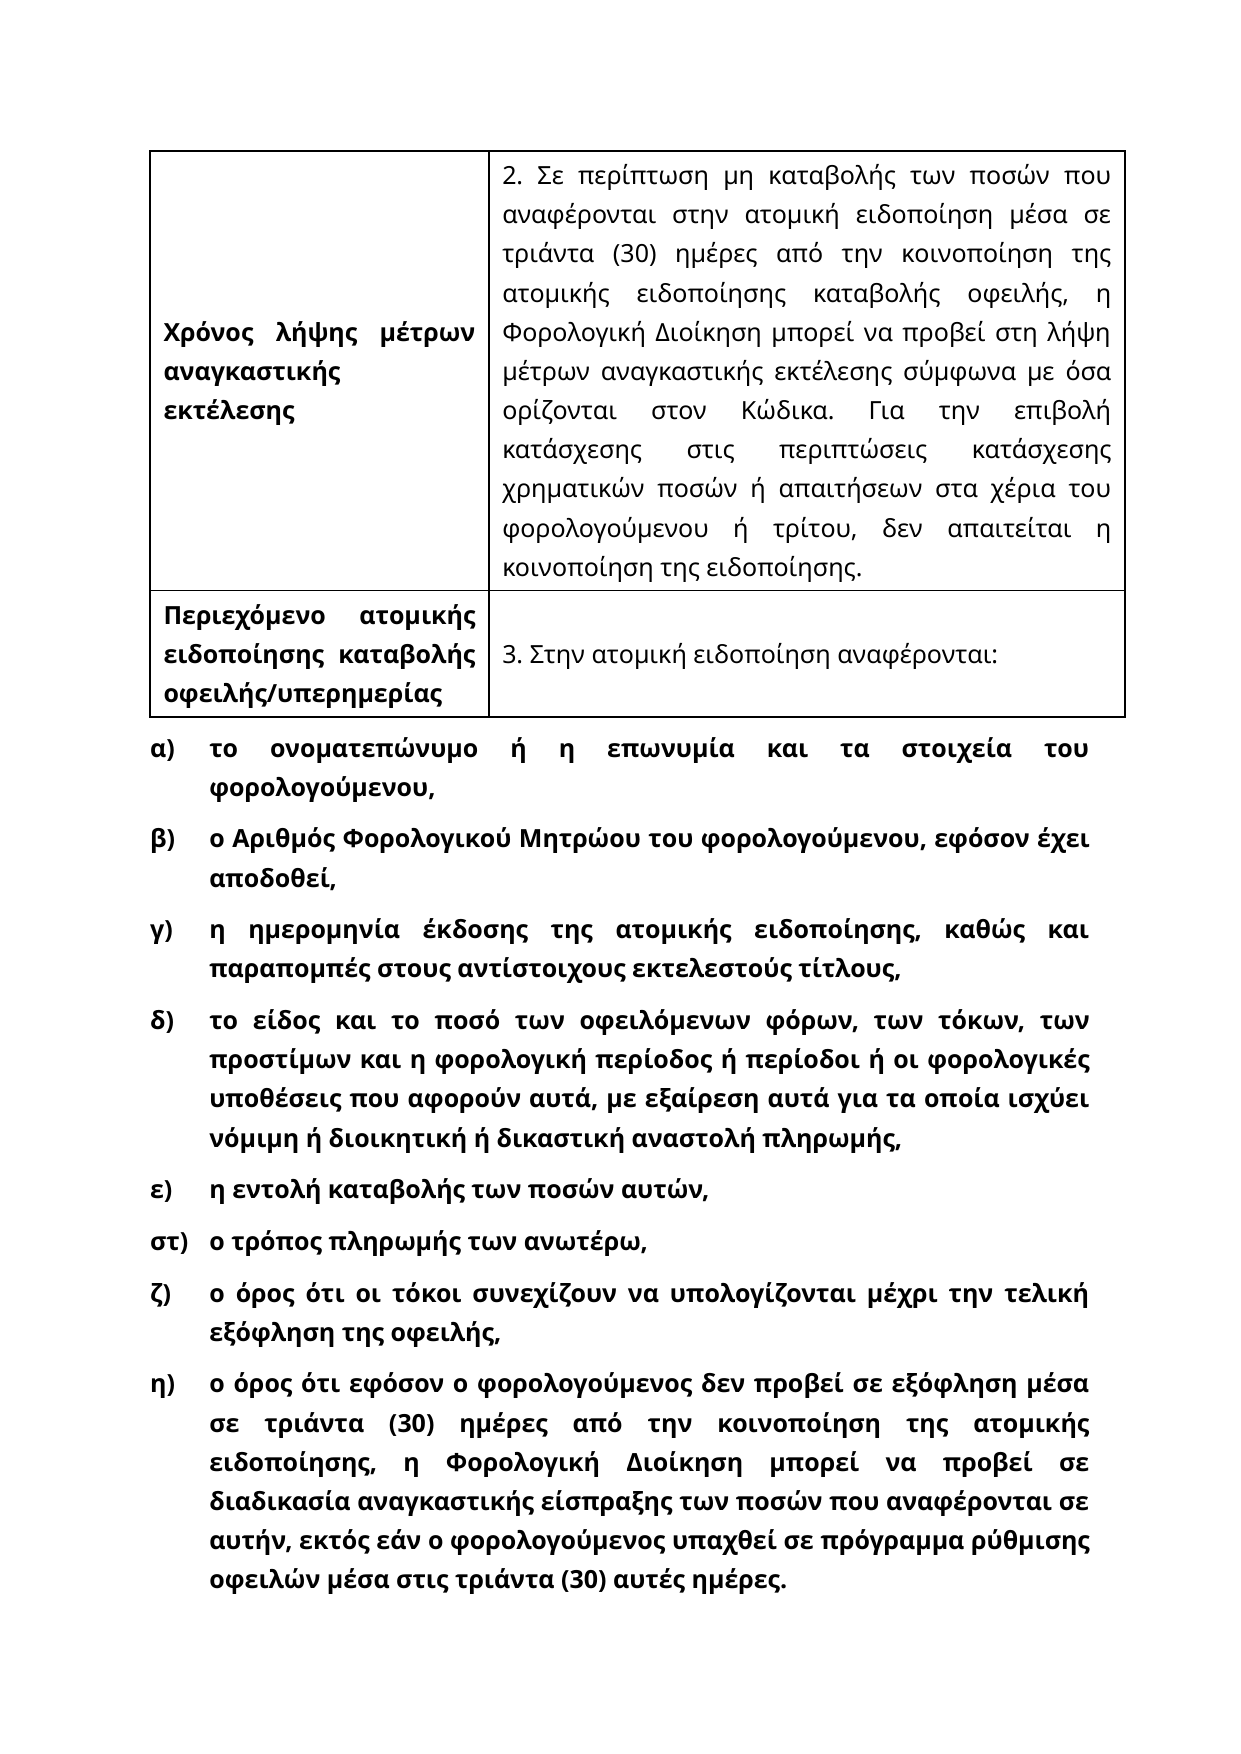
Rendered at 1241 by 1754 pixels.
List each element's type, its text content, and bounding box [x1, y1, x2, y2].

list η) ο όρος ότι εφόσον ο φορολογούμενος δεν προβεί σε εξόφληση μέσα σε τριάντα (30) ημέρες από την κοινοποίηση της ατομικής ειδοποίησης, η Φορολογική Διοίκηση μπορεί να προβεί σε διαδικασία αναγκαστικής είσπραξης των ποσών που αναφέρονται σε αυτήν, εκτός εάν ο φορολογούμενος υπαχθεί σε πρόγραμμα ρύθμισης οφειλών μέσα στις τριάντα (30) αυτές ημέρες. [150, 1366, 1090, 1596]
table_cell 3. Στην ατομική ειδοποίηση αναφέρονται: [490, 591, 1124, 716]
table_cell Περιεχόμενο ατομικής ειδοποίησης καταβολής οφειλής/υπερημερίας [151, 591, 488, 716]
list δ) το είδος και το ποσό των οφειλόμενων φόρων, των τόκων, των προστίμων και η φορολογική περίοδος ή περίοδοι ή οι φορολογικές υποθέσεις που αφορούν αυτά, με εξαίρεση αυτά για τα οποία ισχύει νόμιμη ή διοικητική ή δικαστική αναστολή πληρωμής, [150, 1003, 1090, 1154]
list γ) η ημερομηνία έκδοσης της ατομικής ειδοποίησης, καθώς και παραπομπές στους αντίστοιχους εκτελεστούς τίτλους, [150, 912, 1090, 985]
list ε) η εντολή καταβολής των ποσών αυτών, [150, 1172, 1090, 1206]
list α) το ονοματεπώνυμο ή η επωνυμία και τα στοιχεία του φορολογούμενου, [150, 730, 1090, 803]
list στ) ο τρόπος πληρωμής των ανωτέρω, [150, 1224, 1090, 1258]
list β) ο Αριθμός Φορολογικού Μητρώου του φορολογούμενου, εφόσον έχει αποδοθεί, [150, 821, 1090, 894]
list ζ) ο όρος ότι οι τόκοι συνεχίζουν να υπολογίζονται μέχρι την τελική εξόφληση της οφειλής, [150, 1275, 1090, 1348]
table_cell Xρόνος λήψης μέτρων αναγκαστικής εκτέλεσης [151, 152, 488, 590]
table_cell 2. Σε περίπτωση μη καταβολής των ποσών που αναφέρονται στην ατομική ειδοποίηση μέσα σε τριάντα (30) ημέρες από την κοινοποίηση της ατομικής ειδοποίησης καταβολής οφειλής, η Φορολογική Διοίκηση μπορεί να προβεί στη λήψη μέτρων αναγκαστικής εκτέλεσης σύμφωνα με όσα ορίζονται στον Κώδικα. Για την επιβολή κατάσχεσης στις περιπτώσεις κατάσχεσης χρηματικών ποσών ή απαιτήσεων στα χέρια του φορολογούμενου ή τρίτου, δεν απαιτείται η κοινοποίηση της ειδοποίησης. [490, 152, 1124, 590]
